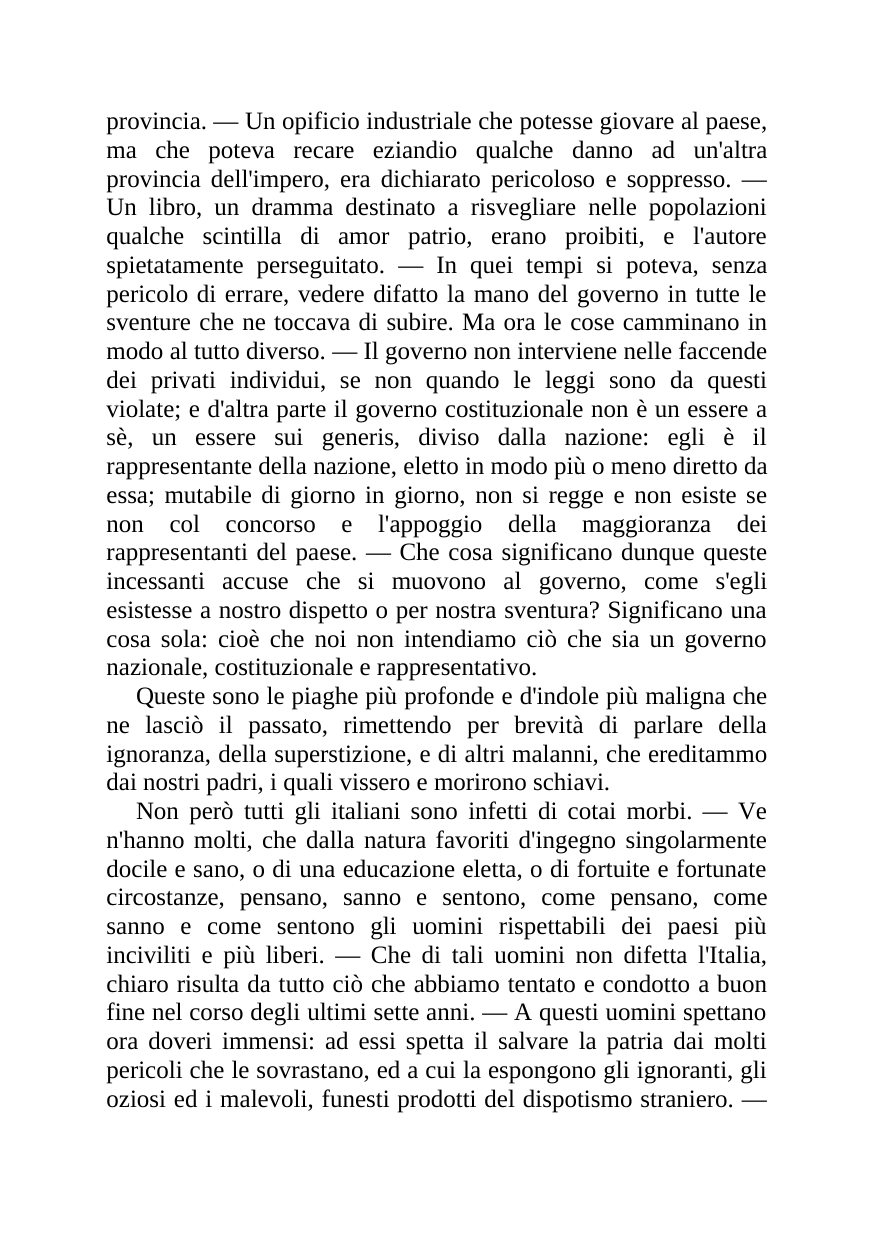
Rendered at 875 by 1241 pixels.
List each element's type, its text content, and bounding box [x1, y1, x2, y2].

text Queste sono le piaghe più profonde e d'indole più maligna che ne lasciò il passato, rimettendo per brevità di parlare della ignoranza, della superstizione, e di altri malanni, che ereditammo dai nostri padri, i quali vissero e morirono schiavi. [106, 681, 768, 796]
text provincia. — Un opificio industriale che potesse giovare al paese, ma che poteva recare eziandio qualche danno ad un'altra provincia dell'impero, era dichiarato pericoloso e soppresso. — Un libro, un dramma destinato a risvegliare nelle popolazioni qualche scintilla di amor patrio, erano proibiti, e l'autore spietatamente perseguitato. — In quei tempi si poteva, senza pericolo di errare, vedere difatto la mano del governo in tutte le sventure che ne toccava di subire. Ma ora le cose camminano in modo al tutto diverso. — Il governo non interviene nelle faccende dei privati individui, se non quando le leggi sono da questi violate; e d'altra parte il governo costituzionale non è un essere a sè, un essere sui generis, diviso dalla nazione: egli è il rappresentante della nazione, eletto in modo più o meno diretto da essa; mutabile di giorno in giorno, non si regge e non esiste se non col concorso e l'appoggio della maggioranza dei rappresentanti del paese. — Che cosa significano dunque queste incessanti accuse che si muovono al governo, come s'egli esistesse a nostro dispetto o per nostra sventura? Significano una cosa sola: cioè che noi non intendiamo ciò che sia un governo nazionale, costituzionale e rappresentativo. [106, 106, 768, 681]
text Non però tutti gli italiani sono infetti di cotai morbi. — Ve n'hanno molti, che dalla natura favoriti d'ingegno singolarmente docile e sano, o di una educazione eletta, o di fortuite e fortunate circostanze, pensano, sanno e sentono, come pensano, come sanno e come sentono gli uomini rispettabili dei paesi più inciviliti e più liberi. — Che di tali uomini non difetta l'Italia, chiaro risulta da tutto ciò che abbiamo tentato e condotto a buon fine nel corso degli ultimi sette anni. — A questi uomini spettano ora doveri immensi: ad essi spetta il salvare la patria dai molti pericoli che le sovrastano, ed a cui la espongono gli ignoranti, gli oziosi ed i malevoli, funesti prodotti del dispotismo straniero. — [106, 796, 768, 1112]
